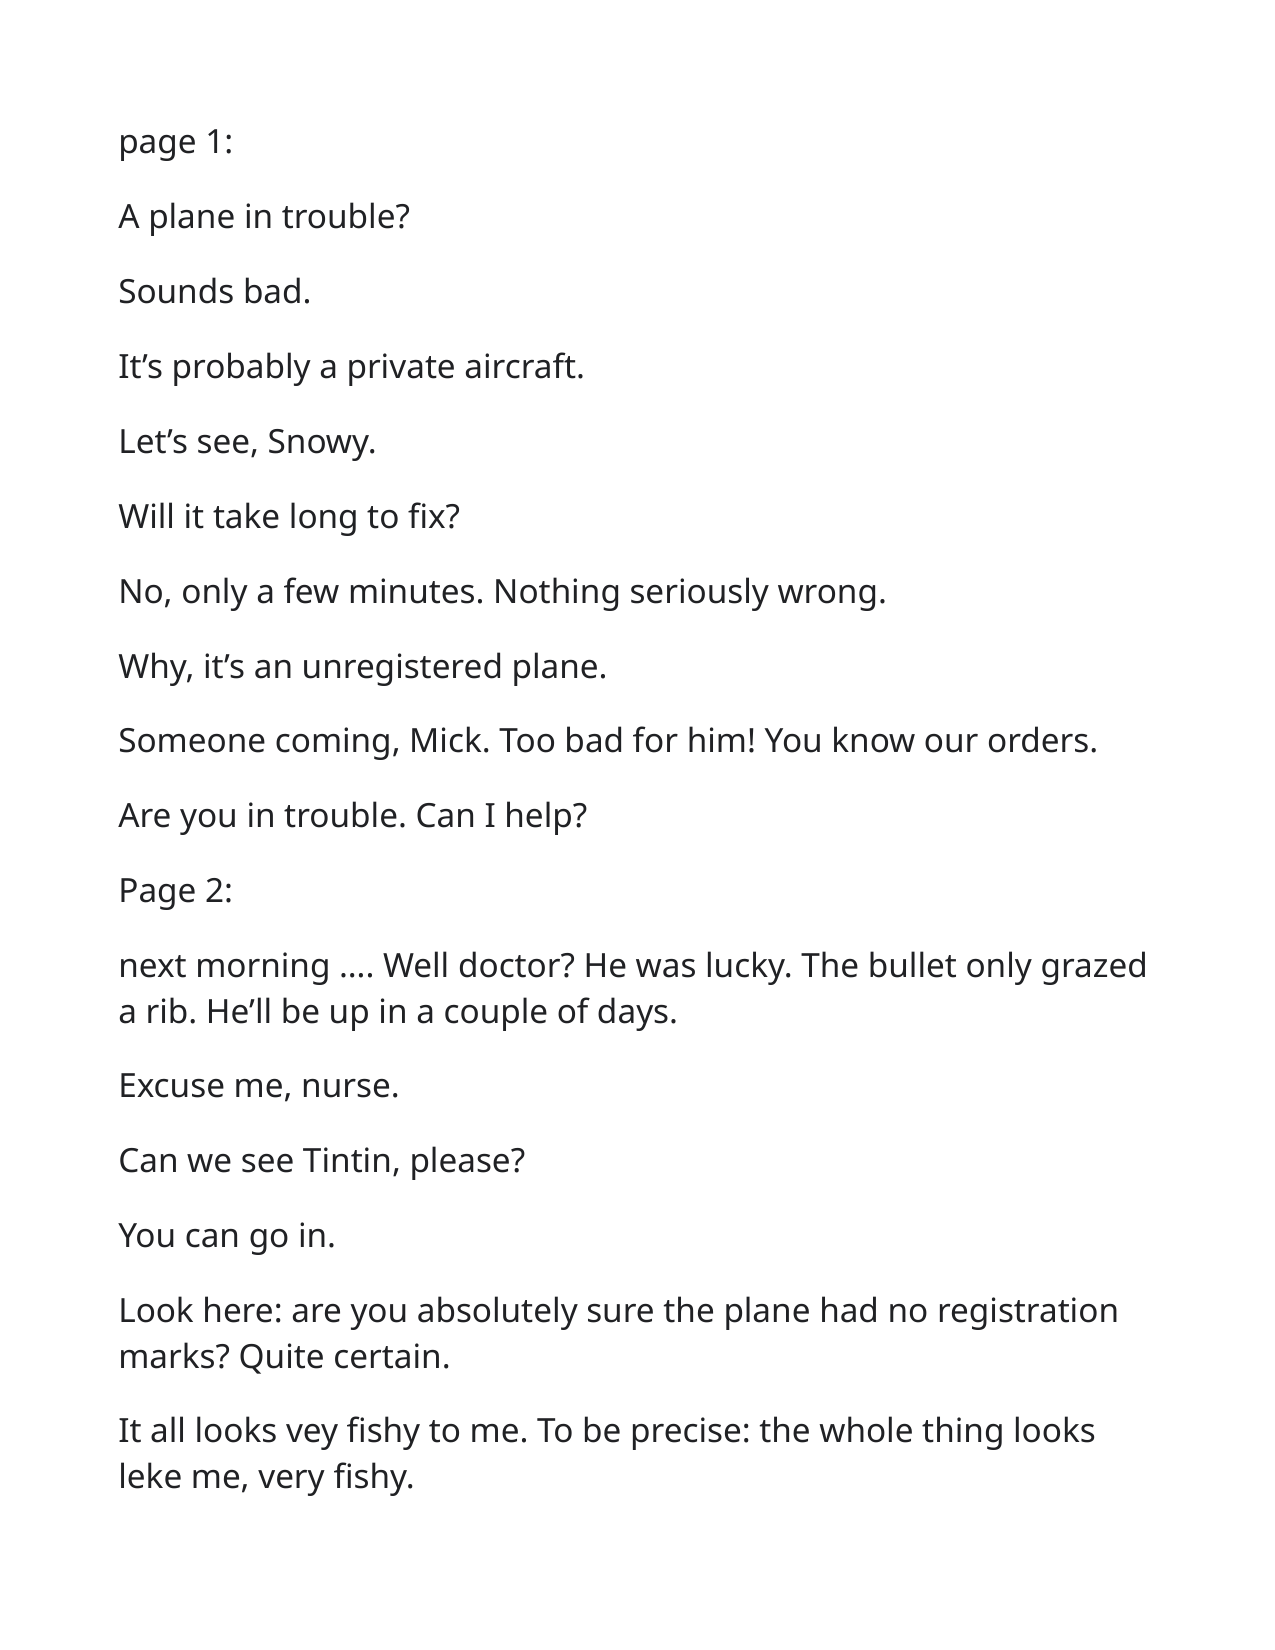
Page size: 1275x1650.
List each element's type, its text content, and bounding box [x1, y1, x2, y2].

text Why, it’s an unregistered plane. [118, 642, 1157, 688]
text No, only a few minutes. Nothing seriously wrong. [118, 567, 1157, 613]
text next morning …. Well doctor? He was lucky. The bullet only grazed a rib. He’ll be up in a couple of days. [118, 942, 1157, 1033]
text It all looks vey fishy to me. To be precise: the whole thing looks leke me, very fishy. [118, 1407, 1157, 1498]
text Excuse me, nurse. [118, 1062, 1157, 1108]
text Look here: are you absolutely sure the plane had no registration marks? Quite certain. [118, 1287, 1157, 1378]
text Sounds bad. [118, 268, 1157, 313]
text page 1: [118, 118, 1157, 163]
text You can go in. [118, 1212, 1157, 1257]
text Will it take long to fix? [118, 493, 1157, 538]
text Can we see Tintin, please? [118, 1137, 1157, 1183]
text A plane in trouble? [118, 193, 1157, 238]
text Are you in trouble. Can I help? [118, 792, 1157, 838]
text It’s probably a private aircraft. [118, 343, 1157, 388]
text Someone coming, Mick. Too bad for him! You know our orders. [118, 717, 1157, 763]
text Page 2: [118, 867, 1157, 912]
text Let’s see, Snowy. [118, 418, 1157, 463]
